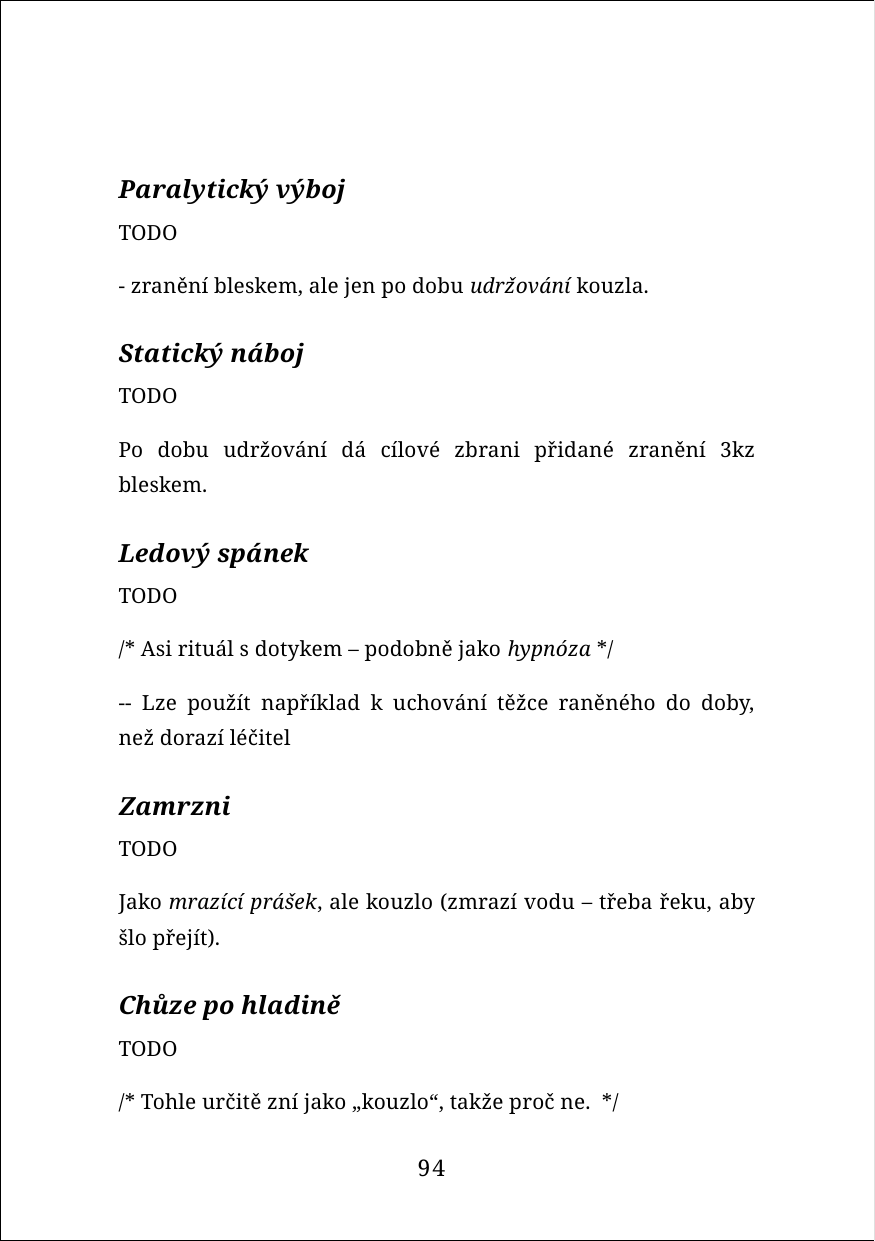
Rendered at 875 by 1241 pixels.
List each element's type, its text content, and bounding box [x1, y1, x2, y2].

text /* Tohle určitě zní jako „kouzlo“, takže proč ne. */ [118, 1087, 756, 1115]
text TODO [118, 382, 756, 410]
text Po dobu udržování dá cílové zbrani přidané zranění 3kz bleskem. [118, 435, 756, 499]
text TODO [118, 1034, 756, 1062]
text Jako mrazící prášek, ale kouzlo (zmrazí vodu – třeba řeku, aby šlo přejít). [118, 887, 756, 951]
text TODO [118, 218, 756, 246]
subtitle Statický náboj [118, 336, 756, 370]
subtitle Zamrzni [118, 788, 756, 822]
subtitle Chůze po hladině [118, 988, 756, 1022]
text -- Lze použít například k uchování těžce raněného do doby, než dorazí léčitel [118, 688, 756, 752]
text - zranění bleskem, ale jen po dobu udržování kouzla. [118, 271, 756, 299]
text /* Asi rituál s dotykem – podobně jako hypnóza */ [118, 634, 756, 663]
text TODO [118, 581, 756, 610]
subtitle Ledový spánek [118, 535, 756, 569]
text TODO [118, 834, 756, 862]
subtitle Paralytický výboj [118, 172, 756, 206]
